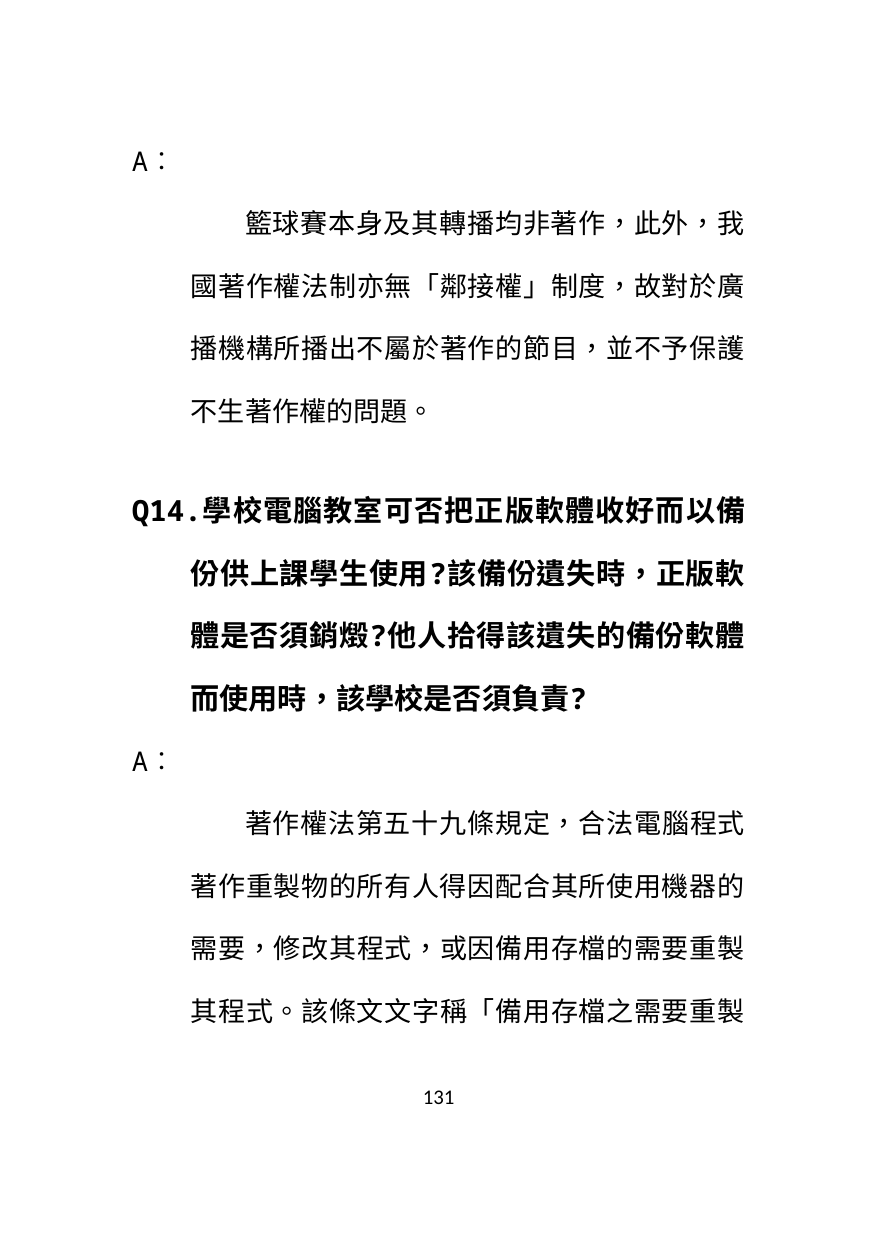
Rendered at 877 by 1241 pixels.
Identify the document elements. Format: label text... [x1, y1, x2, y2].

text Q14.學校電腦教室可否把正版軟體收好而以備份供上課學生使用?該備份遺失時，正版軟體是否須銷燬?他人拾得該遺失的備份軟體而使用時，該學校是否須負責? [132, 467, 745, 717]
text A︰ [132, 117, 745, 180]
subtitle 著作權法第五十九條規定，合法電腦程式著作重製物的所有人得因配合其所使用機器的需要，修改其程式，或因備用存檔的需要重製其程式。該條文文字稱「備用存檔之需要重製 [191, 780, 745, 1030]
text A︰ [132, 717, 745, 780]
subtitle 籃球賽本身及其轉播均非著作，此外，我國著作權法制亦無「鄰接權」制度，故對於廣播機構所播出不屬於著作的節目，並不予保護，不生著作權的問題。 [191, 180, 745, 430]
